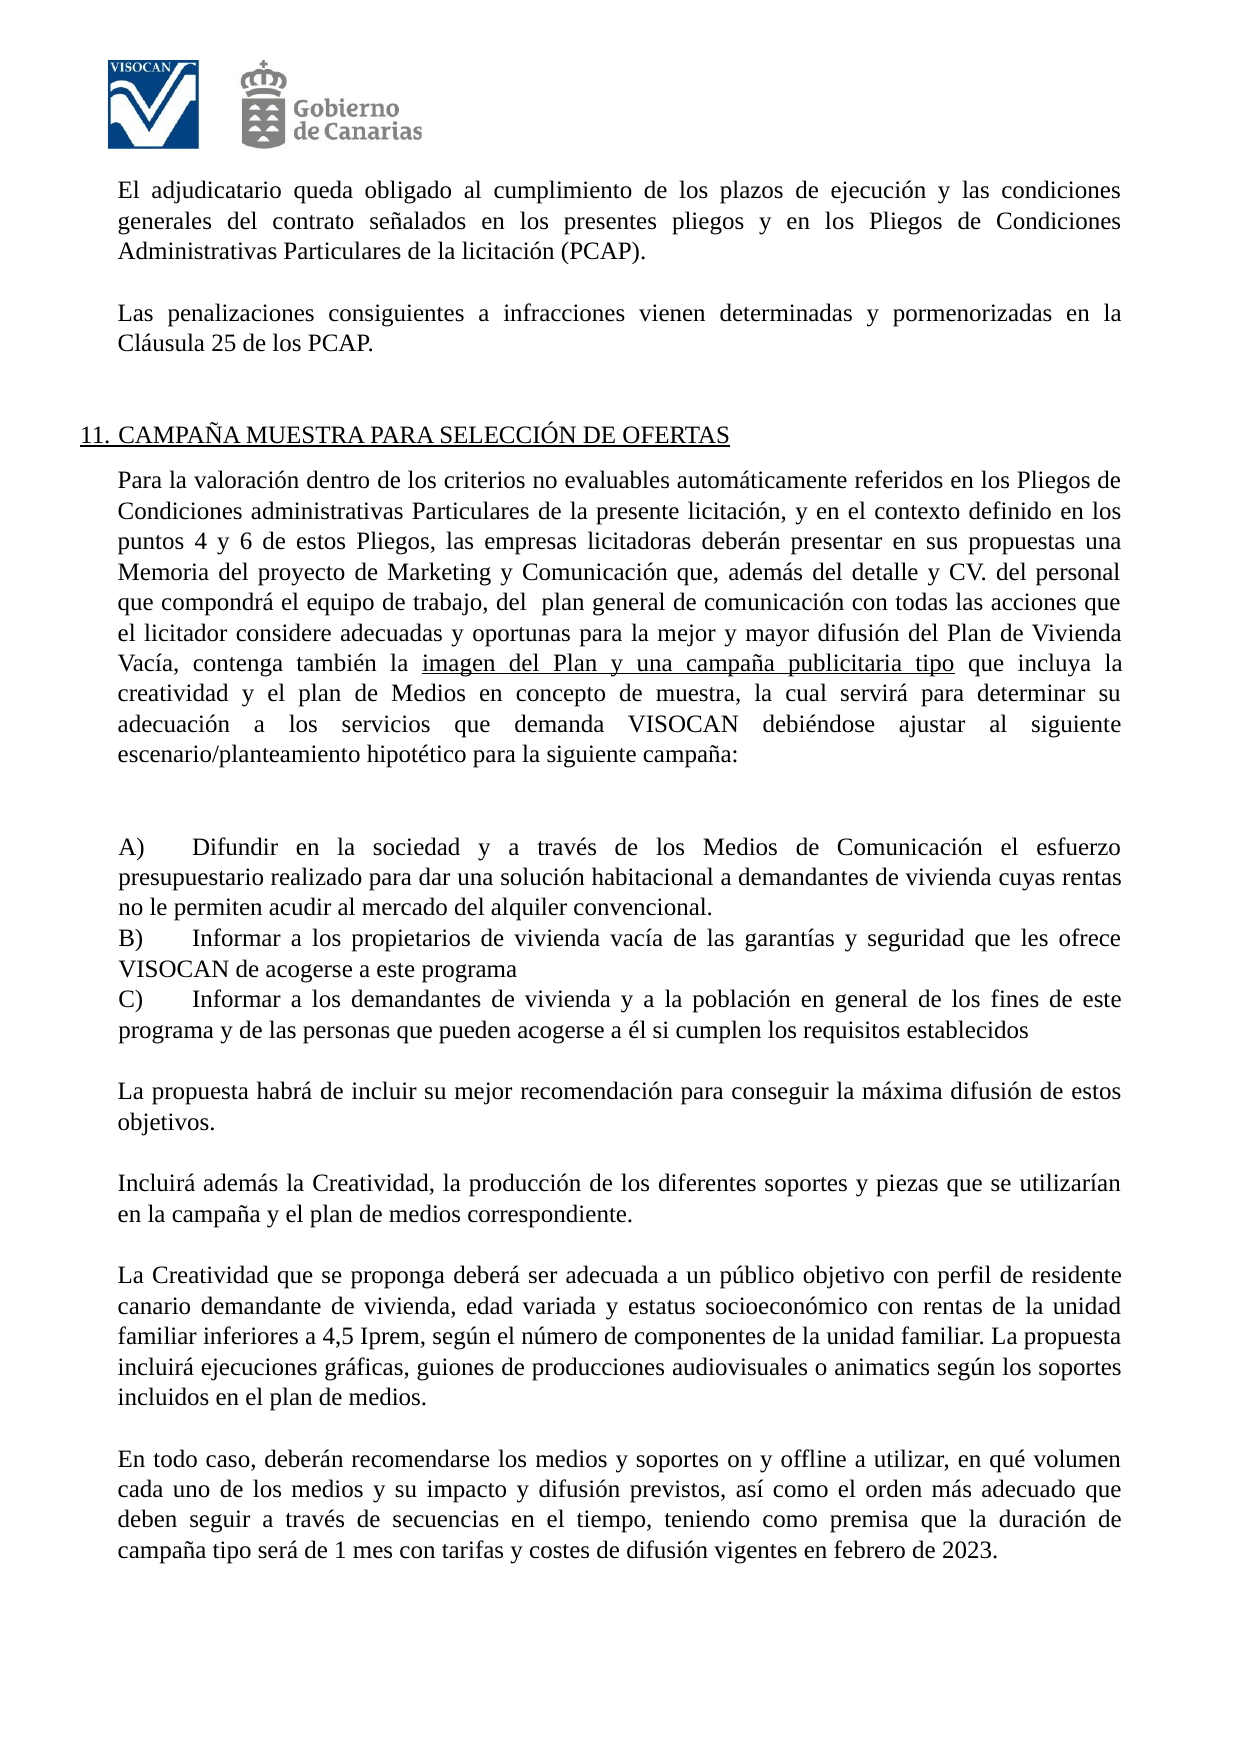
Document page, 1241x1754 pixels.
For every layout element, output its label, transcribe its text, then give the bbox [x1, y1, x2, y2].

text El adjudicatario queda obligado al cumplimiento de los plazos de ejecución y las condiciones generales del contrato señalados en los presentes pliegos y en los Pliegos de Condiciones Administrativas Particulares de la licitación (PCAP). [117, 175, 1122, 265]
text Las penalizaciones consiguientes a infracciones vienen determinadas y pormenorizadas en la Cláusula 25 de los PCAP. [117, 298, 1122, 357]
list Informar a los propietarios de vivienda vacía de las garantías y seguridad que les ofrece VISOCAN de acogerse a este programa [118, 923, 1122, 982]
text Incluirá además la Creatividad, la producción de los diferentes soportes y piezas que se utilizarían en la campaña y el plan de medios correspondiente. [117, 1168, 1122, 1228]
list Difundir en la sociedad y a través de los Medios de Comunicación el esfuerzo presupuestario realizado para dar una solución habitacional a demandantes de vivienda cuyas rentas no le permiten acudir al mercado del alquiler convencional. [118, 832, 1122, 921]
list Informar a los demandantes de vivienda y a la población en general de los fines de este programa y de las personas que pueden acogerse a él si cumplen los requisitos establecidos [118, 984, 1122, 1044]
list CAMPAÑA MUESTRA PARA SELECCIÓN DE OFERTAS [80, 420, 1122, 449]
text Para la valoración dentro de los criterios no evaluables automáticamente referidos en los Pliegos de Condiciones administrativas Particulares de la presente licitación, y en el contexto definido en los puntos 4 y 6 de estos Pliegos, las empresas licitadoras deberán presentar en sus propuestas una Memoria del proyecto de Marketing y Comunicación que, además del detalle y CV. del personal que compondrá el equipo de trabajo, del plan general de comunicación con todas las acciones que el licitador considere adecuadas y oportunas para la mejor y mayor difusión del Plan de Vivienda Vacía, contenga también la imagen del Plan y una campaña publicitaria tipo que incluya la creatividad y el plan de Medios en concepto de muestra, la cual servirá para determinar su adecuación a los servicios que demanda VISOCAN debiéndose ajustar al siguiente escenario/planteamiento hipotético para la siguiente campaña: [117, 466, 1122, 768]
text La Creatividad que se proponga deberá ser adecuada a un público objetivo con perfil de residente canario demandante de vivienda, edad variada y estatus socioeconómico con rentas de la unidad familiar inferiores a 4,5 Iprem, según el número de componentes de la unidad familiar. La propuesta incluirá ejecuciones gráficas, guiones de producciones audiovisuales o animatics según los soportes incluidos en el plan de medios. [117, 1260, 1122, 1411]
text La propuesta habrá de incluir su mejor recomendación para conseguir la máxima difusión de estos objetivos. [117, 1076, 1122, 1136]
text En todo caso, deberán recomendarse los medios y soportes on y offline a utilizar, en qué volumen cada uno de los medios y su impacto y difusión previstos, así como el orden más adecuado que deben seguir a través de secuencias en el tiempo, teniendo como premisa que la duración de campaña tipo será de 1 mes con tarifas y costes de difusión vigentes en febrero de 2023. [117, 1444, 1122, 1564]
